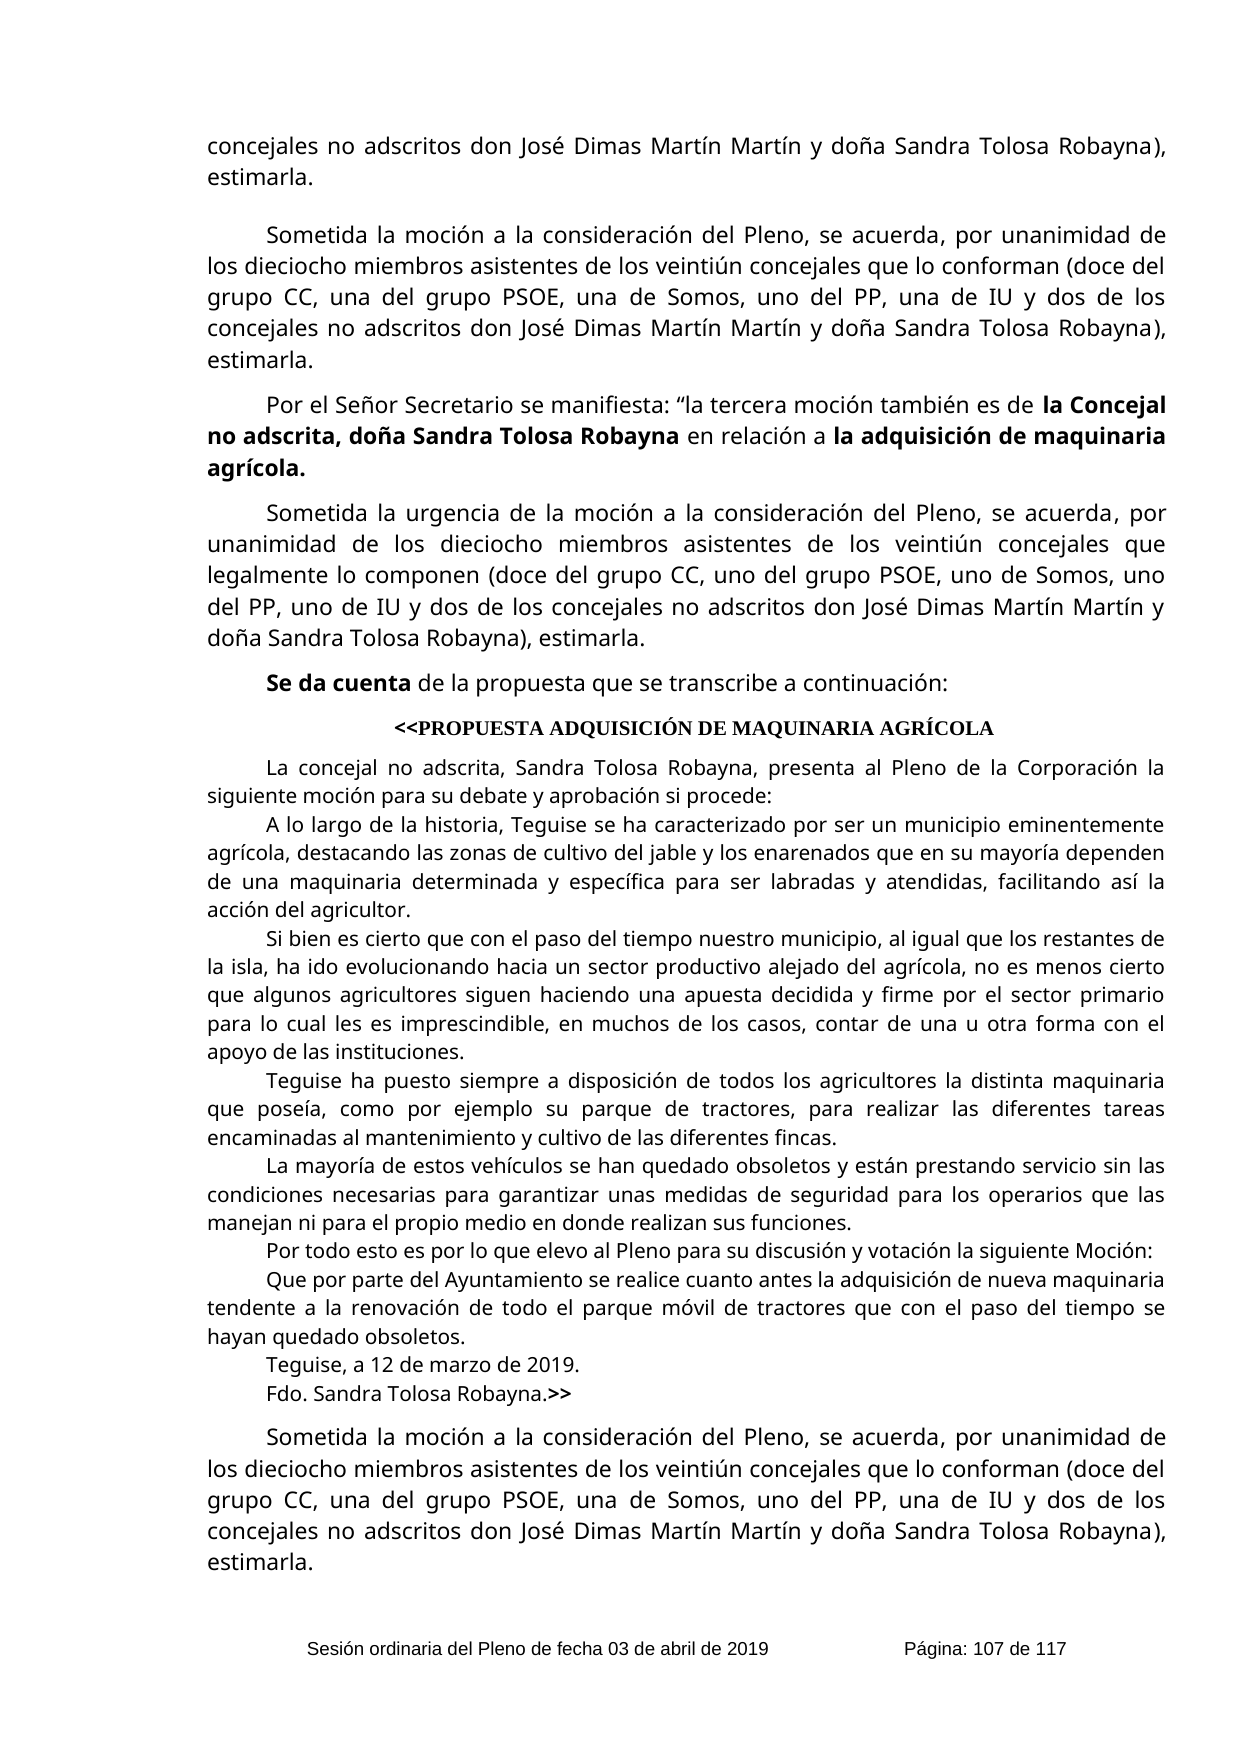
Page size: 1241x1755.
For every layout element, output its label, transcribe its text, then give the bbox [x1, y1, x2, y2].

text La mayoría de estos vehículos se han quedado obsoletos y están prestando servicio sin las condiciones necesarias para garantizar unas medidas de seguridad para los operarios que las manejan ni para el propio medio en donde realizan sus funciones. [207, 1151, 1167, 1237]
text Sometida la urgencia de la moción a la consideración del Pleno, se acuerda, por unanimidad de los dieciocho miembros asistentes de los veintiún concejales que legalmente lo componen (doce del grupo CC, uno del grupo PSOE, uno de Somos, uno del PP, uno de IU y dos de los concejales no adscritos don José Dimas Martín Martín y doña Sandra Tolosa Robayna), estimarla. [207, 497, 1167, 653]
text Por el Señor Secretario se manifiesta: “la tercera moción también es de la Concejal no adscrita, doña Sandra Tolosa Robayna en relación a la adquisición de maquinaria agrícola. [207, 389, 1167, 483]
text Se da cuenta de la propuesta que se transcribe a continuación: [207, 667, 1167, 698]
text Teguise, a 12 de marzo de 2019. [207, 1350, 1167, 1379]
text <<PROPUESTA ADQUISICIÓN DE MAQUINARIA AGRÍCOLA [207, 713, 1181, 741]
text Si bien es cierto que con el paso del tiempo nuestro municipio, al igual que los restantes de la isla, ha ido evolucionando hacia un sector productivo alejado del agrícola, no es menos cierto que algunos agricultores siguen haciendo una apuesta decidida y firme por el sector primario para lo cual les es imprescindible, en muchos de los casos, contar de una u otra forma con el apoyo de las instituciones. [207, 924, 1167, 1066]
text Sometida la moción a la consideración del Pleno, se acuerda, por unanimidad de los dieciocho miembros asistentes de los veintiún concejales que lo conforman (doce del grupo CC, una del grupo PSOE, una de Somos, uno del PP, una de IU y dos de los concejales no adscritos don José Dimas Martín Martín y doña Sandra Tolosa Robayna), estimarla. [207, 218, 1167, 375]
text Sometida la moción a la consideración del Pleno, se acuerda, por unanimidad de los dieciocho miembros asistentes de los veintiún concejales que lo conforman (doce del grupo CC, una del grupo PSOE, una de Somos, uno del PP, una de IU y dos de los concejales no adscritos don José Dimas Martín Martín y doña Sandra Tolosa Robayna), estimarla. [207, 1421, 1167, 1578]
text A lo largo de la historia, Teguise se ha caracterizado por ser un municipio eminentemente agrícola, destacando las zonas de cultivo del jable y los enarenados que en su mayoría dependen de una maquinaria determinada y específica para ser labradas y atendidas, facilitando así la acción del agricultor. [207, 810, 1167, 924]
text La concejal no adscrita, Sandra Tolosa Robayna, presenta al Pleno de la Corporación la siguiente moción para su debate y aprobación si procede: [207, 753, 1167, 810]
text concejales no adscritos don José Dimas Martín Martín y doña Sandra Tolosa Robayna), estimarla. [207, 130, 1167, 192]
text Por todo esto es por lo que elevo al Pleno para su discusión y votación la siguiente Moción: [207, 1237, 1167, 1265]
text Que por parte del Ayuntamiento se realice cuanto antes la adquisición de nueva maquinaria tendente a la renovación de todo el parque móvil de tractores que con el paso del tiempo se hayan quedado obsoletos. [207, 1265, 1167, 1350]
text Teguise ha puesto siempre a disposición de todos los agricultores la distinta maquinaria que poseía, como por ejemplo su parque de tractores, para realizar las diferentes tareas encaminadas al mantenimiento y cultivo de las diferentes fincas. [207, 1066, 1167, 1151]
text Fdo. Sandra Tolosa Robayna.>> [207, 1379, 1167, 1407]
